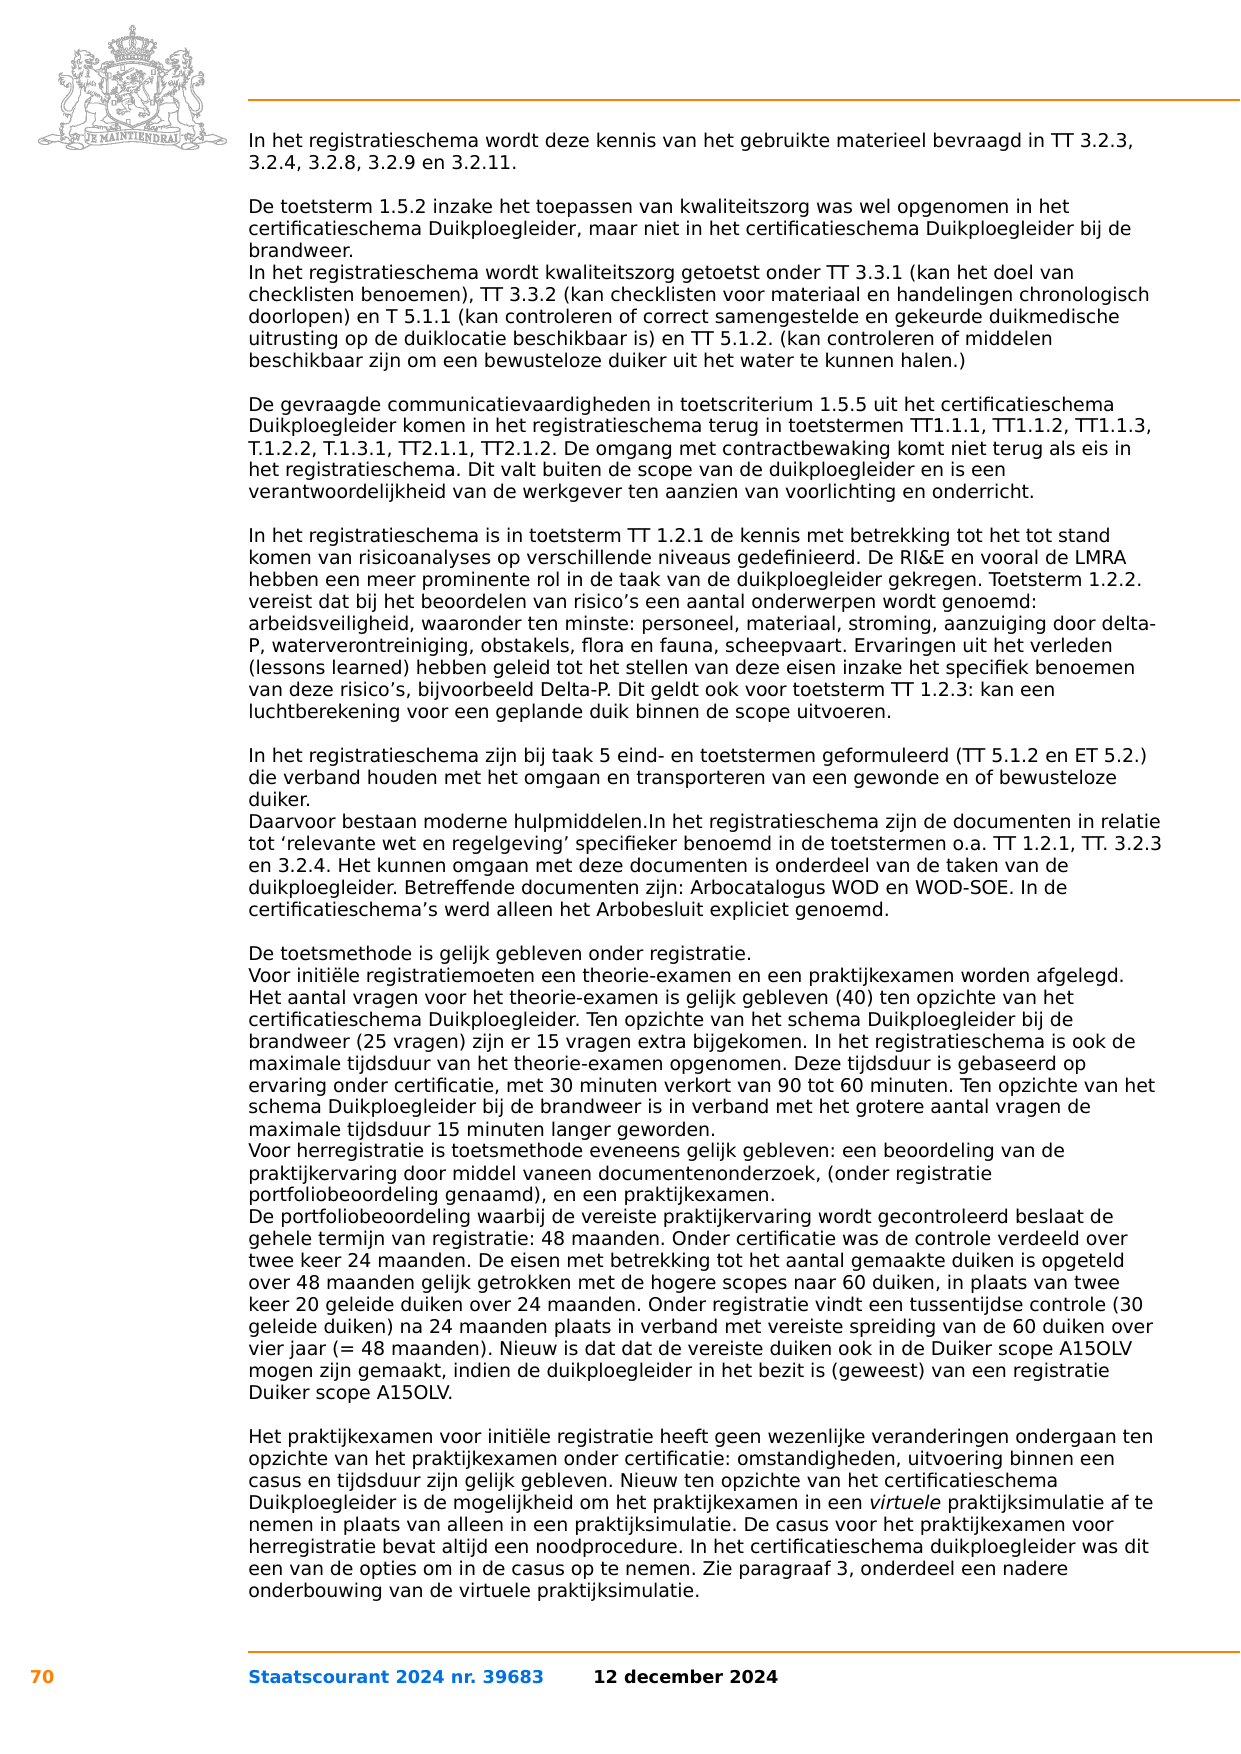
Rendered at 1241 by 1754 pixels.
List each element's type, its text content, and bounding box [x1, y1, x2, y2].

text In het registratieschema wordt deze kennis van het gebruikte materieel bevraagd in TT 3.2.3, 3.2.4, 3.2.8, 3.2.9 en 3.2.11. [248, 130, 1163, 174]
text Voor herregistratie is toetsmethode eveneens gelijk gebleven: een beoordeling van de praktijkervaring door middel vaneen documentenonderzoek, (onder registratie portfoliobeoordeling genaamd), en een praktijkexamen. [248, 1140, 1163, 1206]
text De gevraagde communicatievaardigheden in toetscriterium 1.5.5 uit het certificatieschema Duikploegleider komen in het registratieschema terug in toetstermen TT1.1.1, TT1.1.2, TT1.1.3, T.1.2.2, T.1.3.1, TT2.1.1, TT2.1.2. De omgang met contractbewaking komt niet terug als eis in het registratieschema. Dit valt buiten de scope van de duikploegleider en is een verantwoordelijkheid van de werkgever ten aanzien van voorlichting en onderricht. [248, 393, 1163, 503]
text Daarvoor bestaan moderne hulpmiddelen.In het registratieschema zijn de documenten in relatie tot ‘relevante wet en regelgeving’ specifieker benoemd in de toetstermen o.a. TT 1.2.1, TT. 3.2.3 en 3.2.4. Het kunnen omgaan met deze documenten is onderdeel van de taken van de duikploegleider. Betreffende documenten zijn: Arbocatalogus WOD en WOD-SOE. In de certificatieschema’s werd alleen het Arbobesluit expliciet genoemd. [248, 811, 1163, 921]
text In het registratieschema wordt kwaliteitszorg getoetst onder TT 3.3.1 (kan het doel van checklisten benoemen), TT 3.3.2 (kan checklisten voor materiaal en handelingen chronologisch doorlopen) en T 5.1.1 (kan controleren of correct samengestelde en gekeurde duikmedische uitrusting op de duiklocatie beschikbaar is) en TT 5.1.2. (kan controleren of middelen beschikbaar zijn om een bewusteloze duiker uit het water te kunnen halen.) [248, 262, 1163, 372]
text In het registratieschema is in toetsterm TT 1.2.1 de kennis met betrekking tot het tot stand komen van risicoanalyses op verschillende niveaus gedefinieerd. De RI&E en vooral de LMRA hebben een meer prominente rol in de taak van de duikploegleider gekregen. Toetsterm 1.2.2. vereist dat bij het beoordelen van risico’s een aantal onderwerpen wordt genoemd: arbeidsveiligheid, waaronder ten minste: personeel, materiaal, stroming, aanzuiging door delta-P, waterverontreiniging, obstakels, flora en fauna, scheepvaart. Ervaringen uit het verleden (lessons learned) hebben geleid tot het stellen van deze eisen inzake het specifiek benoemen van deze risico’s, bijvoorbeeld Delta-P. Dit geldt ook voor toetsterm TT 1.2.3: kan een luchtberekening voor een geplande duik binnen de scope uitvoeren. [248, 525, 1163, 723]
text Het praktijkexamen voor initiële registratie heeft geen wezenlijke veranderingen ondergaan ten opzichte van het praktijkexamen onder certificatie: omstandigheden, uitvoering binnen een casus en tijdsduur zijn gelijk gebleven. Nieuw ten opzichte van het certificatieschema Duikploegleider is de mogelijkheid om het praktijkexamen in een virtuele praktijksimulatie af te nemen in plaats van alleen in een praktijksimulatie. De casus voor het praktijkexamen voor herregistratie bevat altijd een noodprocedure. In het certificatieschema duikploegleider was dit een van de opties om in de casus op te nemen. Zie paragraaf 3, onderdeel een nadere onderbouwing van de virtuele praktijksimulatie. [248, 1426, 1163, 1602]
text Voor initiële registratiemoeten een theorie-examen en een praktijkexamen worden afgelegd. Het aantal vragen voor het theorie-examen is gelijk gebleven (40) ten opzichte van het certificatieschema Duikploegleider. Ten opzichte van het schema Duikploegleider bij de brandweer (25 vragen) zijn er 15 vragen extra bijgekomen. In het registratieschema is ook de maximale tijdsduur van het theorie-examen opgenomen. Deze tijdsduur is gebaseerd op ervaring onder certificatie, met 30 minuten verkort van 90 tot 60 minuten. Ten opzichte van het schema Duikploegleider bij de brandweer is in verband met het grotere aantal vragen de maximale tijdsduur 15 minuten langer geworden. [248, 964, 1163, 1140]
text De toetsmethode is gelijk gebleven onder registratie. [248, 943, 1163, 964]
text De portfoliobeoordeling waarbij de vereiste praktijkervaring wordt gecontroleerd beslaat de gehele termijn van registratie: 48 maanden. Onder certificatie was de controle verdeeld over twee keer 24 maanden. De eisen met betrekking tot het aantal gemaakte duiken is opgeteld over 48 maanden gelijk getrokken met de hogere scopes naar 60 duiken, in plaats van twee keer 20 geleide duiken over 24 maanden. Onder registratie vindt een tussentijdse controle (30 geleide duiken) na 24 maanden plaats in verband met vereiste spreiding van de 60 duiken over vier jaar (= 48 maanden). Nieuw is dat dat de vereiste duiken ook in de Duiker scope A15OLV mogen zijn gemaakt, indien de duikploegleider in het bezit is (geweest) van een registratie Duiker scope A15OLV. [248, 1206, 1163, 1404]
picture [38, 25, 227, 150]
text De toetsterm 1.5.2 inzake het toepassen van kwaliteitszorg was wel opgenomen in het certificatieschema Duikploegleider, maar niet in het certificatieschema Duikploegleider bij de brandweer. [248, 196, 1163, 262]
text In het registratieschema zijn bij taak 5 eind- en toetstermen geformuleerd (TT 5.1.2 en ET 5.2.) die verband houden met het omgaan en transporteren van een gewonde en of bewusteloze duiker. [248, 745, 1163, 811]
